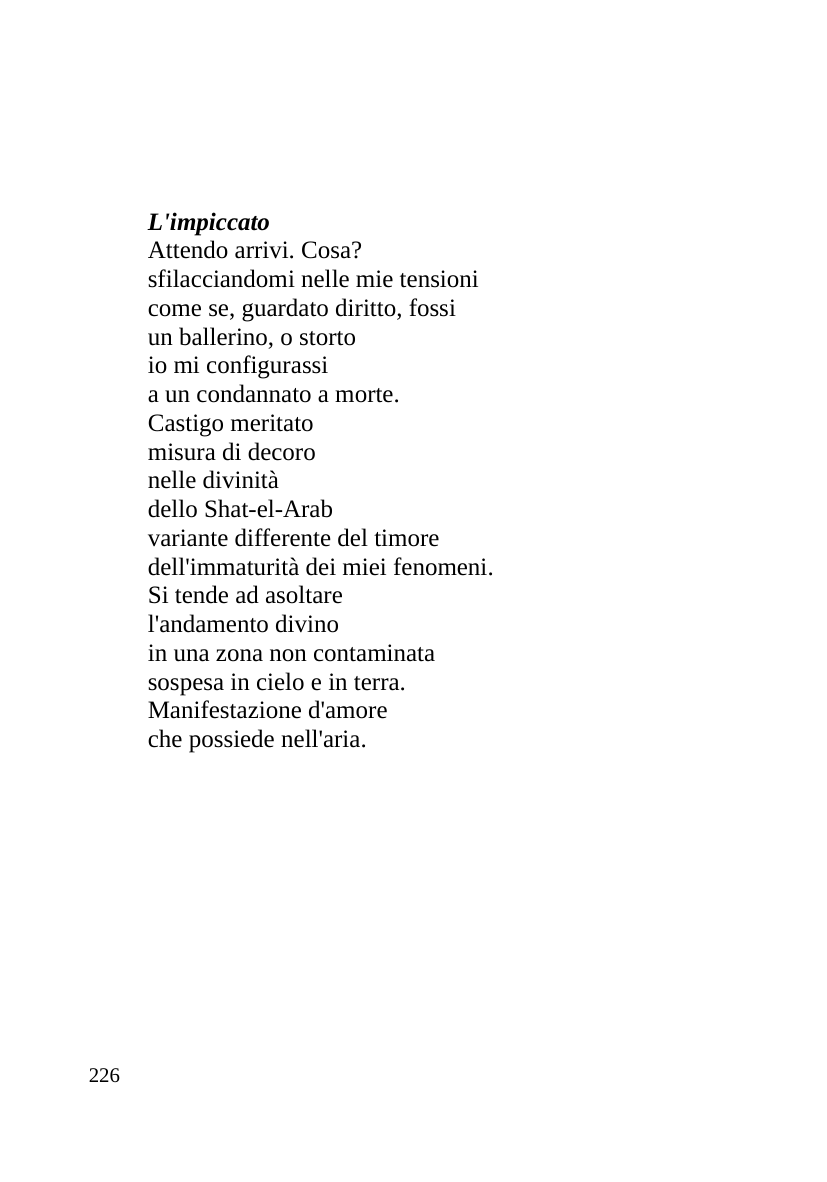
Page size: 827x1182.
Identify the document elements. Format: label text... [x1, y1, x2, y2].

text Attendo arrivi. Cosa? [148, 235, 738, 264]
text che possiede nell'aria. [148, 724, 738, 753]
text l'andamento divino [148, 609, 738, 638]
text sfilacciandomi nelle mie tensioni [148, 264, 738, 293]
text un ballerino, o storto [148, 322, 738, 350]
text a un condannato a morte. [148, 379, 738, 408]
text dell'immaturità dei miei fenomeni. [148, 552, 738, 580]
text io mi configurassi [148, 350, 738, 379]
text variante differente del timore [148, 523, 738, 552]
text Si tende ad asoltare [148, 580, 738, 609]
text L'impiccato [148, 207, 738, 235]
text misura di decoro [148, 437, 738, 465]
text come se, guardato diritto, fossi [148, 293, 738, 322]
text sospesa in cielo e in terra. [148, 667, 738, 695]
text dello Shat-el-Arab [148, 494, 738, 523]
text nelle divinità [148, 465, 738, 494]
text Castigo meritato [148, 408, 738, 437]
text in una zona non contaminata [148, 638, 738, 667]
text Manifestazione d'amore [148, 695, 738, 724]
